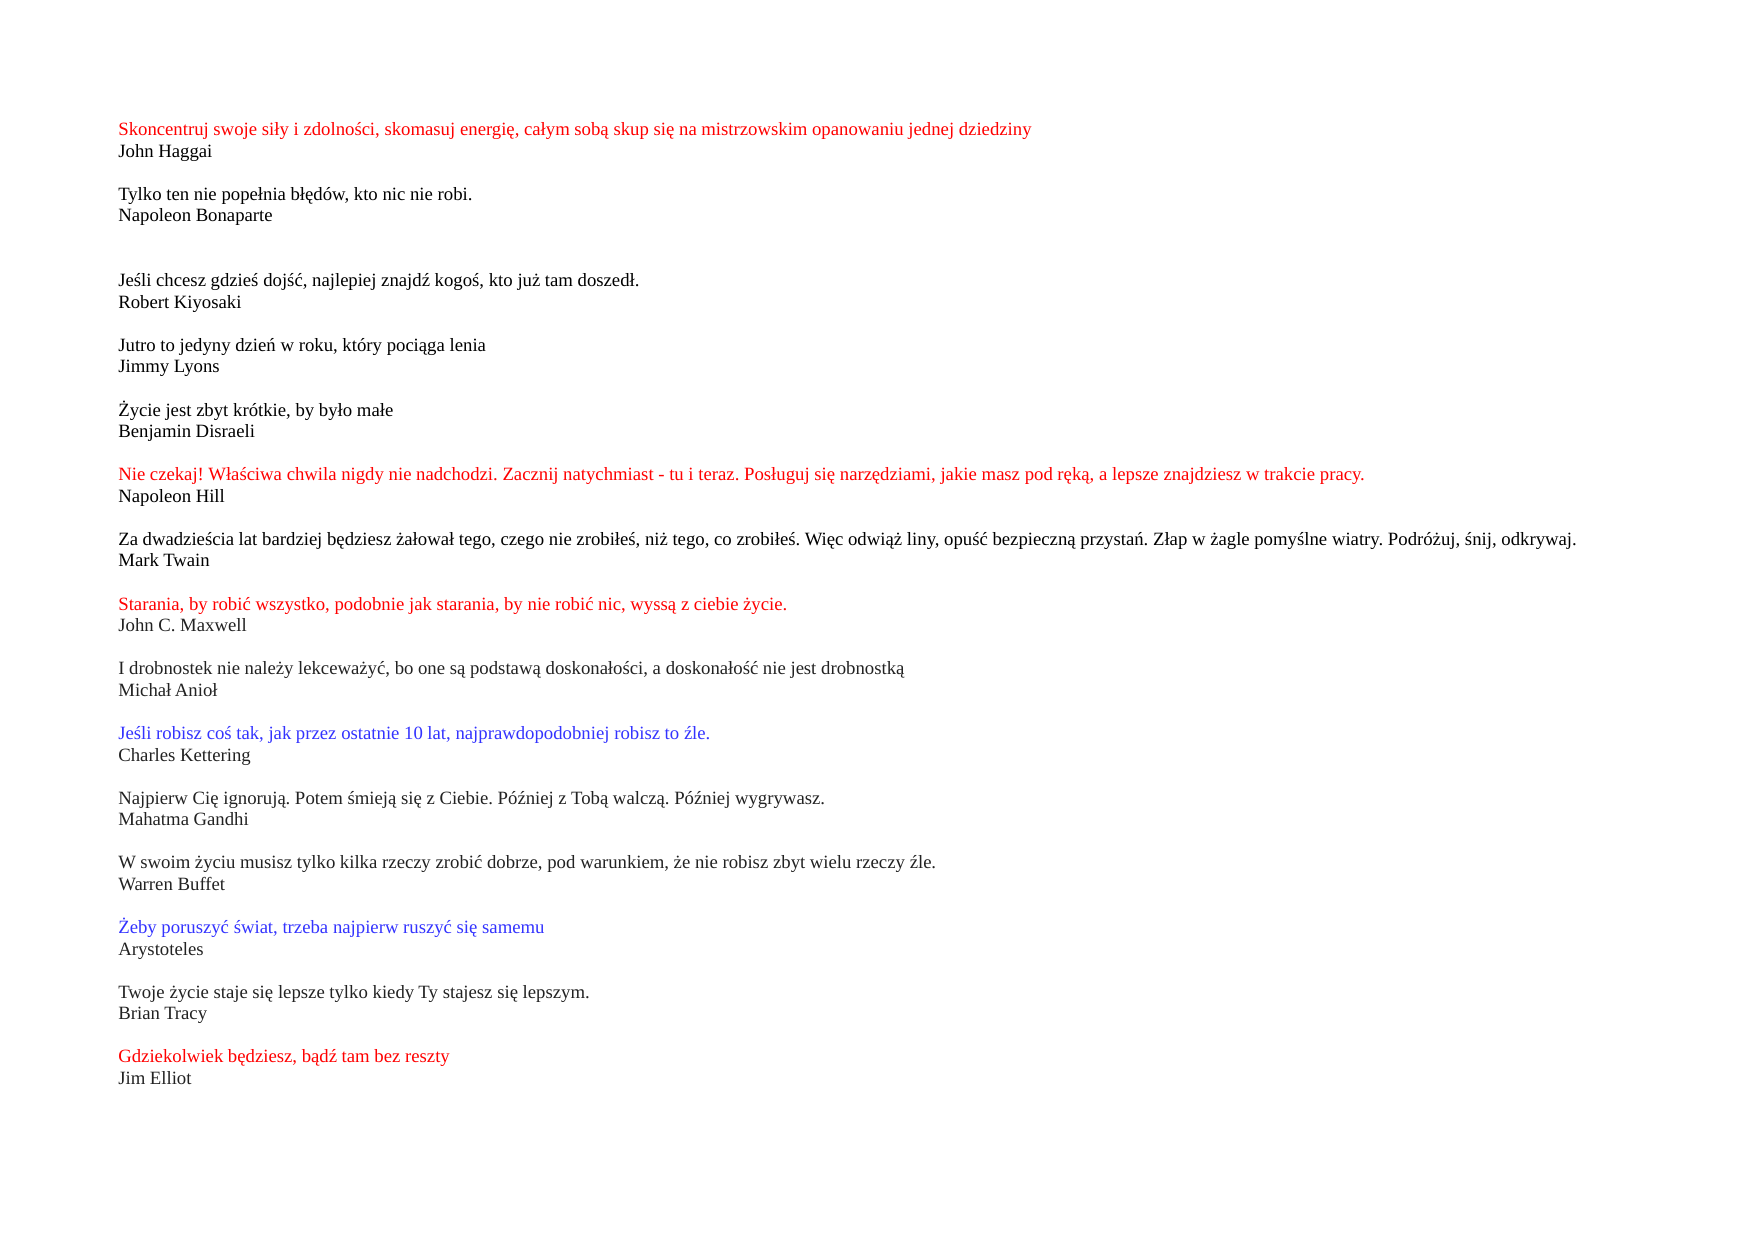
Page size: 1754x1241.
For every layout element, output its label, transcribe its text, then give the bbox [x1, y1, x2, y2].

text John C. Maxwell [118, 614, 1636, 636]
text Starania, by robić wszystko, podobnie jak starania, by nie robić nic, wyssą z ciebie życie. [118, 592, 1636, 614]
text Napoleon Bonaparte [118, 204, 1636, 226]
text Jim Elliot [118, 1067, 1636, 1088]
text Jeśli chcesz gdzieś dojść, najlepiej znajdź kogoś, kto już tam doszedł. [118, 269, 1636, 291]
text Benjamin Disraeli [118, 420, 1636, 442]
text Żeby poruszyć świat, trzeba najpierw ruszyć się samemu [118, 916, 1636, 937]
text Warren Buffet [118, 873, 1636, 894]
text Napoleon Hill [118, 485, 1636, 506]
text Brian Tracy [118, 1002, 1636, 1024]
text Charles Kettering [118, 743, 1636, 765]
text Arystoteles [118, 937, 1636, 959]
text Jimmy Lyons [118, 355, 1636, 377]
text Twoje życie staje się lepsze tylko kiedy Ty stajesz się lepszym. [118, 981, 1636, 1002]
text Za dwadzieścia lat bardziej będziesz żałował tego, czego nie zrobiłeś, niż tego, co zrobiłeś. Więc odwiąż liny, opuść bezpieczną przystań. Złap w żagle pomyślne wiatry. Podróżuj, śnij, odkrywaj. [118, 528, 1636, 549]
text Nie czekaj! Właściwa chwila nigdy nie nadchodzi. Zacznij natychmiast - tu i teraz. Posługuj się narzędziami, jakie masz pod ręką, a lepsze znajdziesz w trakcie pracy. [118, 463, 1636, 485]
text Michał Anioł [118, 679, 1636, 700]
text Najpierw Cię ignorują. Potem śmieją się z Ciebie. Później z Tobą walczą. Później wygrywasz. [118, 787, 1636, 808]
text I drobnostek nie należy lekceważyć, bo one są podstawą doskonałości, a doskonałość nie jest drobnostką [118, 657, 1636, 679]
text W swoim życiu musisz tylko kilka rzeczy zrobić dobrze, pod warunkiem, że nie robisz zbyt wielu rzeczy źle. [118, 851, 1636, 873]
text John Haggai [118, 140, 1636, 161]
text Gdziekolwiek będziesz, bądź tam bez reszty [118, 1045, 1636, 1067]
text Jutro to jedyny dzień w roku, który pociąga lenia [118, 334, 1636, 355]
text Jeśli robisz coś tak, jak przez ostatnie 10 lat, najprawdopodobniej robisz to źle. [118, 722, 1636, 743]
text Życie jest zbyt krótkie, by było małe [118, 398, 1636, 420]
text Mahatma Gandhi [118, 808, 1636, 830]
text Skoncentruj swoje siły i zdolności, skomasuj energię, całym sobą skup się na mistrzowskim opanowaniu jednej dziedziny [118, 118, 1636, 140]
text Mark Twain [118, 549, 1636, 571]
text Robert Kiyosaki [118, 291, 1636, 312]
text Tylko ten nie popełnia błędów, kto nic nie robi. [118, 183, 1636, 204]
